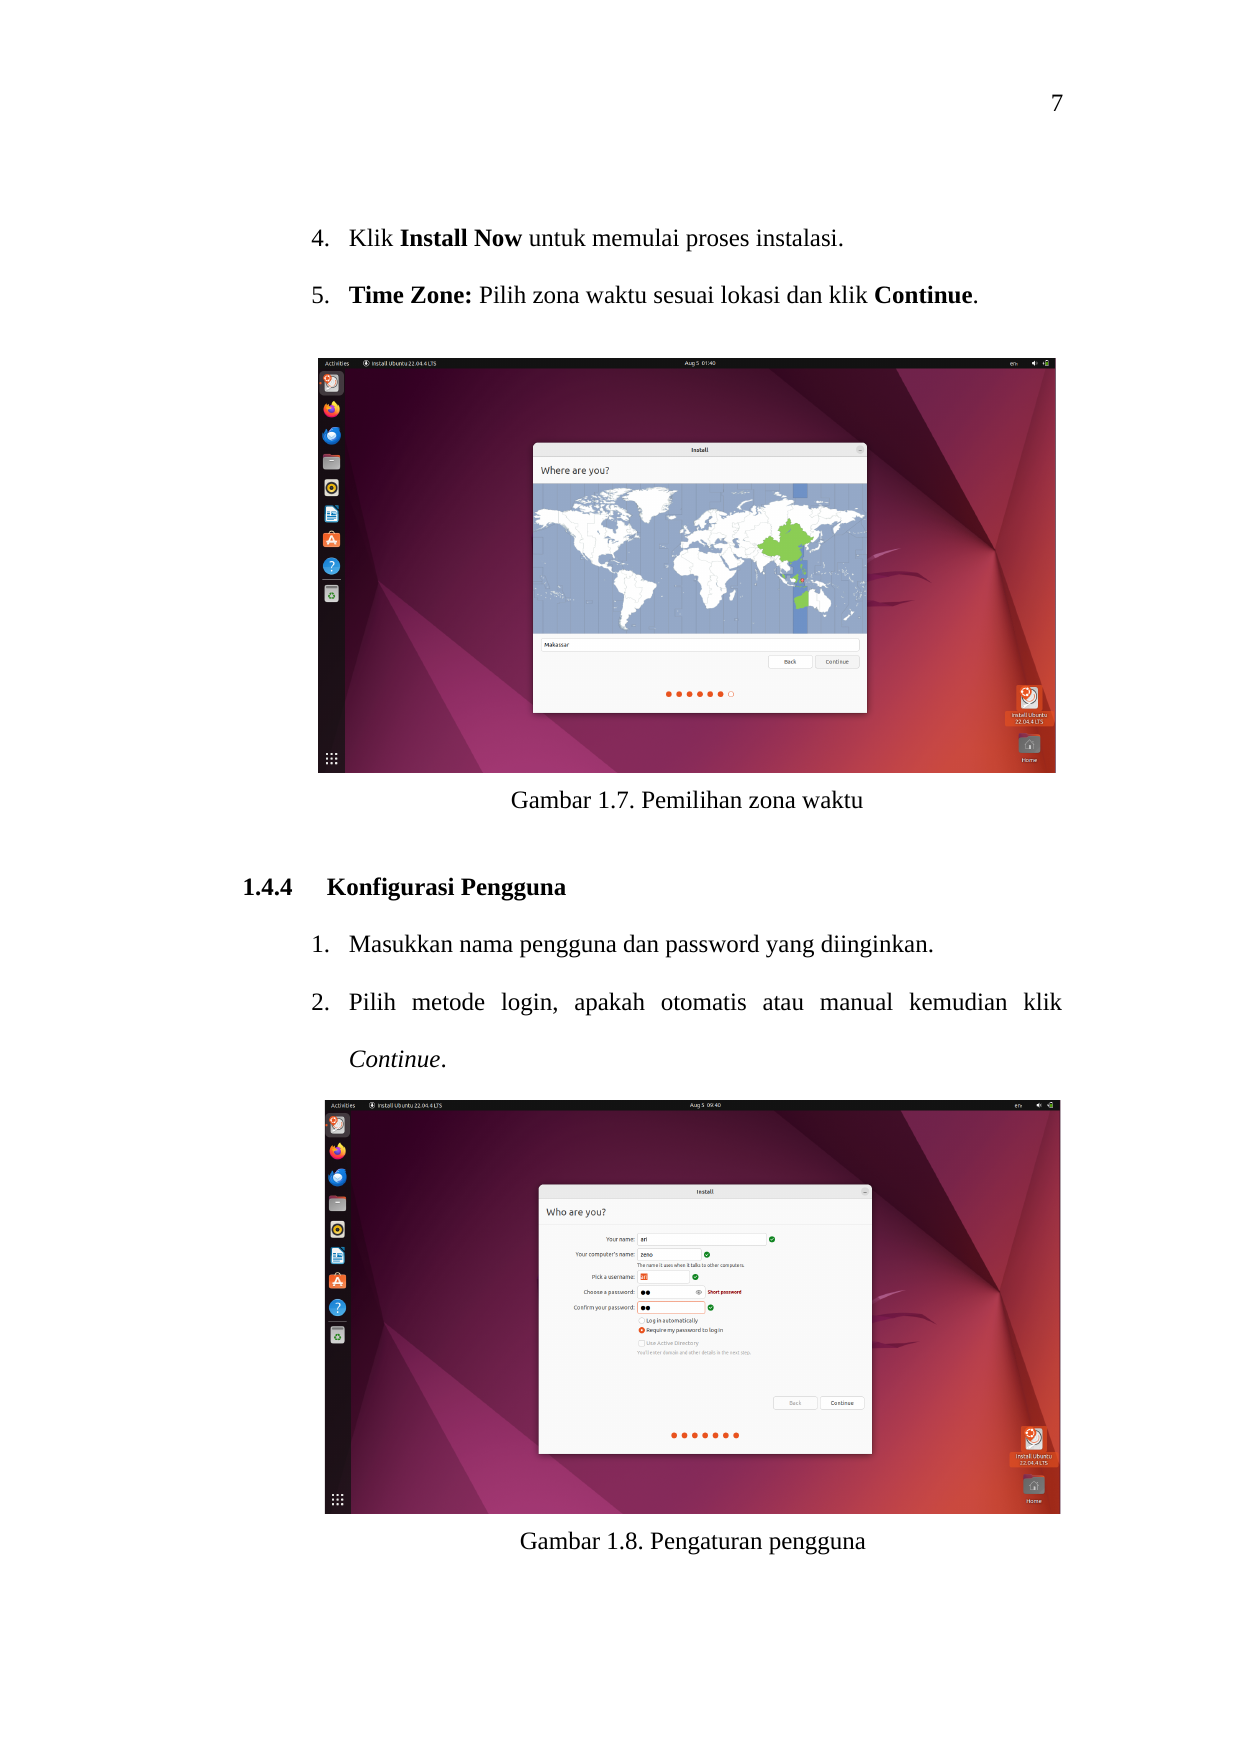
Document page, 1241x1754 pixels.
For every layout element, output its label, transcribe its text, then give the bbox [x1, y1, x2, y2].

text Gambar 1.7. Pemilihan zona waktu [318, 359, 1056, 814]
list Pilih metode login, apakah otomatis atau manual kemudian klik Continue. [311, 987, 1063, 1073]
list Klik Install Now untuk memulai proses instalasi. [311, 223, 1063, 252]
list Gambar 1.8. Pengaturan pengguna [325, 1101, 1061, 1555]
list Masukkan nama pengguna dan password yang diinginkan. [311, 929, 1063, 958]
subtitle Konfigurasi Pengguna [236, 338, 1063, 900]
list [325, 1088, 1061, 1101]
list Time Zone: Pilih zona waktu sesuai lokasi dan klik Continue. [311, 280, 1063, 309]
